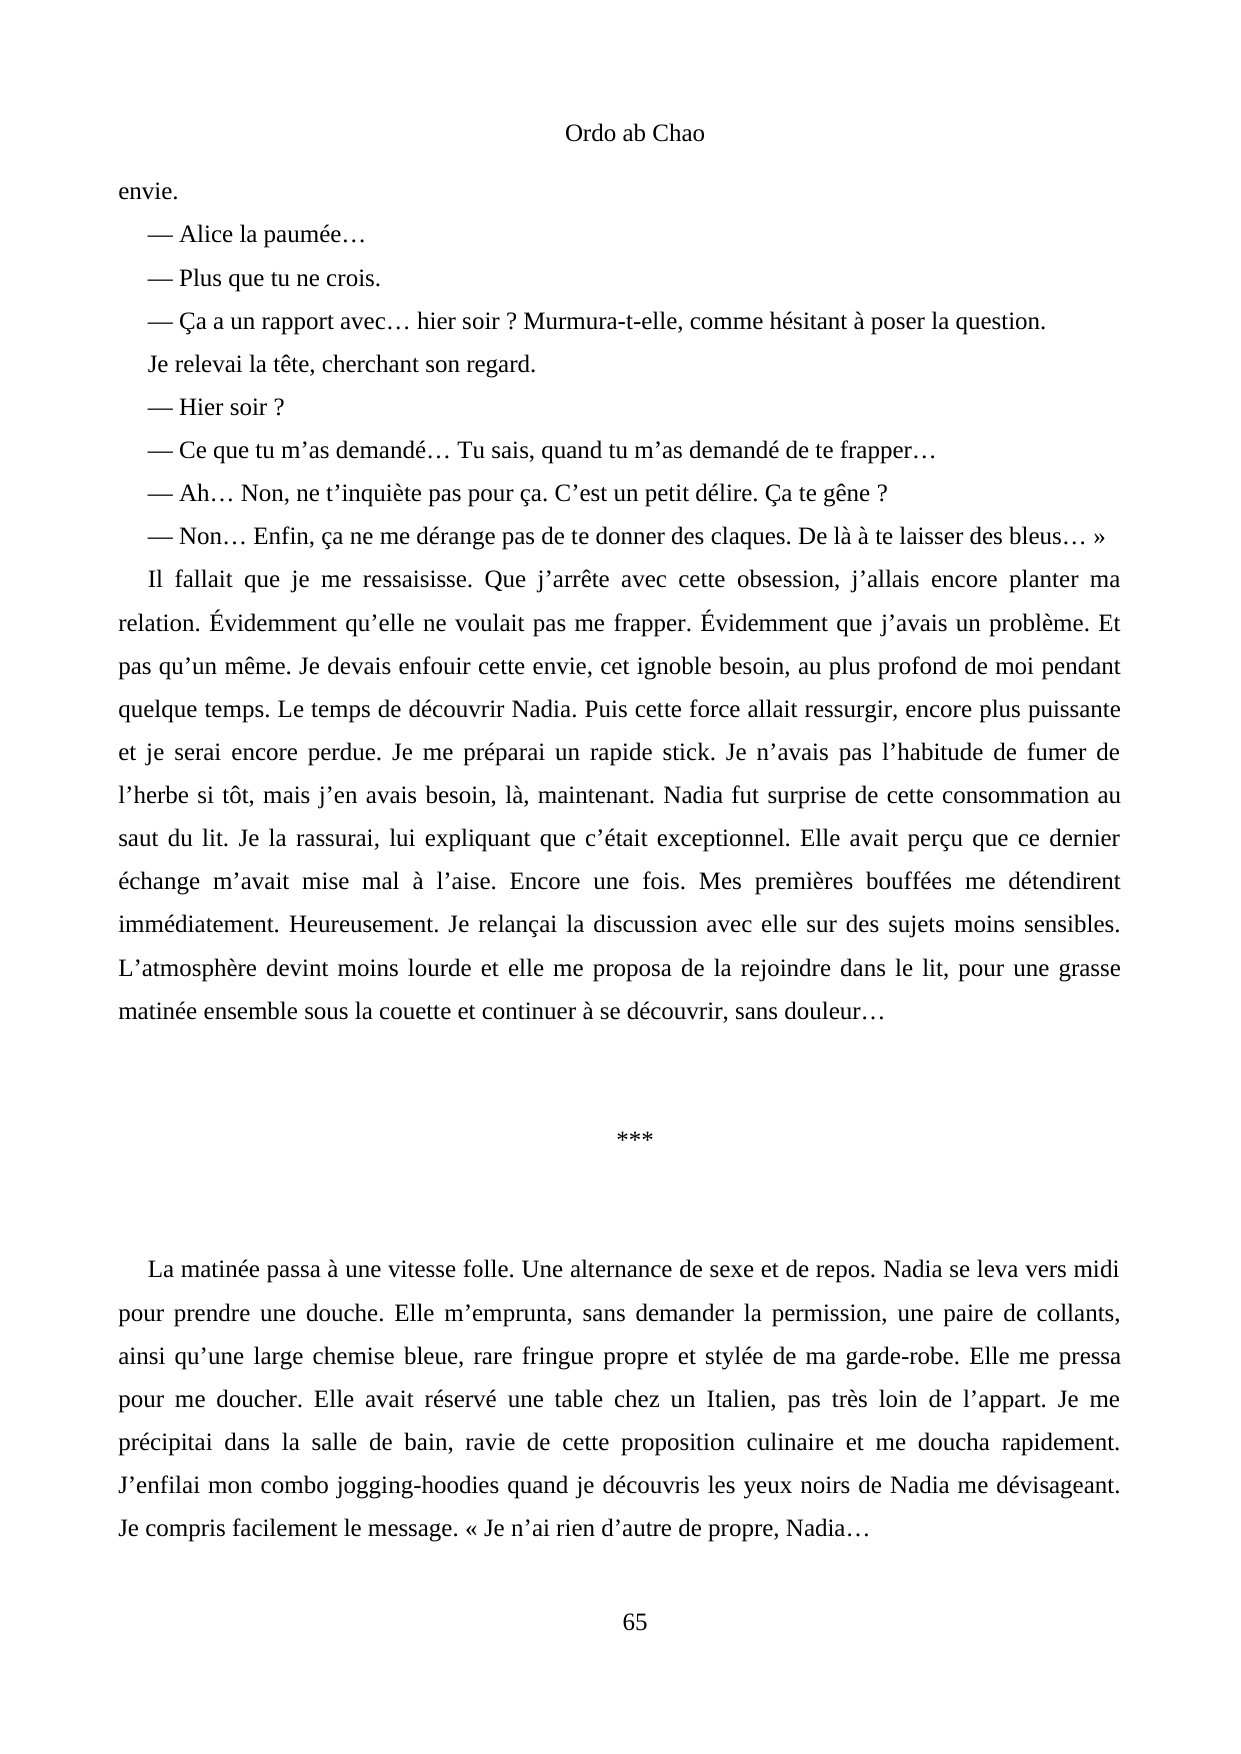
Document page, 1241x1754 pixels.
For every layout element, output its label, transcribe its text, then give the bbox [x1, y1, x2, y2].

text — Non… Enfin, ça ne me dérange pas de te donner des claques. De là à te laisser des bleus… » [118, 521, 1122, 550]
text — Hier soir ? [118, 392, 1122, 421]
text Je relevai la tête, cherchant son regard. [118, 349, 1122, 378]
text Il fallait que je me ressaisisse. Que j’arrête avec cette obsession, j’allais encore planter ma relation. Évidemment qu’elle ne voulait pas me frapper. Évidemment que j’avais un problème. Et pas qu’un même. Je devais enfouir cette envie, cet ignoble besoin, au plus profond de moi pendant quelque temps. Le temps de découvrir Nadia. Puis cette force allait ressurgir, encore plus puissante et je serai encore perdue. Je me préparai un rapide stick. Je n’avais pas l’habitude de fumer de l’herbe si tôt, mais j’en avais besoin, là, maintenant. Nadia fut surprise de cette consommation au saut du lit. Je la rassurai, lui expliquant que c’était exceptionnel. Elle avait perçu que ce dernier échange m’avait mise mal à l’aise. Encore une fois. Mes premières bouffées me détendirent immédiatement. Heureusement. Je relançai la discussion avec elle sur des sujets moins sensibles. L’atmosphère devint moins lourde et elle me proposa de la rejoindre dans le lit, pour une grasse matinée ensemble sous la couette et continuer à se découvrir, sans douleur… [118, 564, 1122, 1024]
text — Alice la paumée… [118, 219, 1122, 248]
text La matinée passa à une vitesse folle. Une alternance de sexe et de repos. Nadia se leva vers midi pour prendre une douche. Elle m’emprunta, sans demander la permission, une paire de collants, ainsi qu’une large chemise bleue, rare fringue propre et stylée de ma garde-robe. Elle me pressa pour me doucher. Elle avait réservé une table chez un Italien, pas très loin de l’appart. Je me précipitai dans la salle de bain, ravie de cette proposition culinaire et me doucha rapidement. J’enfilai mon combo jogging-hoodies quand je découvris les yeux noirs de Nadia me dévisageant. Je compris facilement le message. « Je n’ai rien d’autre de propre, Nadia… [118, 1254, 1122, 1542]
text envie. [118, 176, 1122, 205]
text — Plus que tu ne crois. [118, 263, 1122, 291]
text — Ah… Non, ne t’inquiète pas pour ça. C’est un petit délire. Ça te gêne ? [118, 478, 1122, 507]
text *** [118, 1125, 1122, 1154]
text — Ça a un rapport avec… hier soir ? Murmura-t-elle, comme hésitant à poser la question. [118, 306, 1122, 334]
text — Ce que tu m’as demandé… Tu sais, quand tu m’as demandé de te frapper… [118, 435, 1122, 464]
